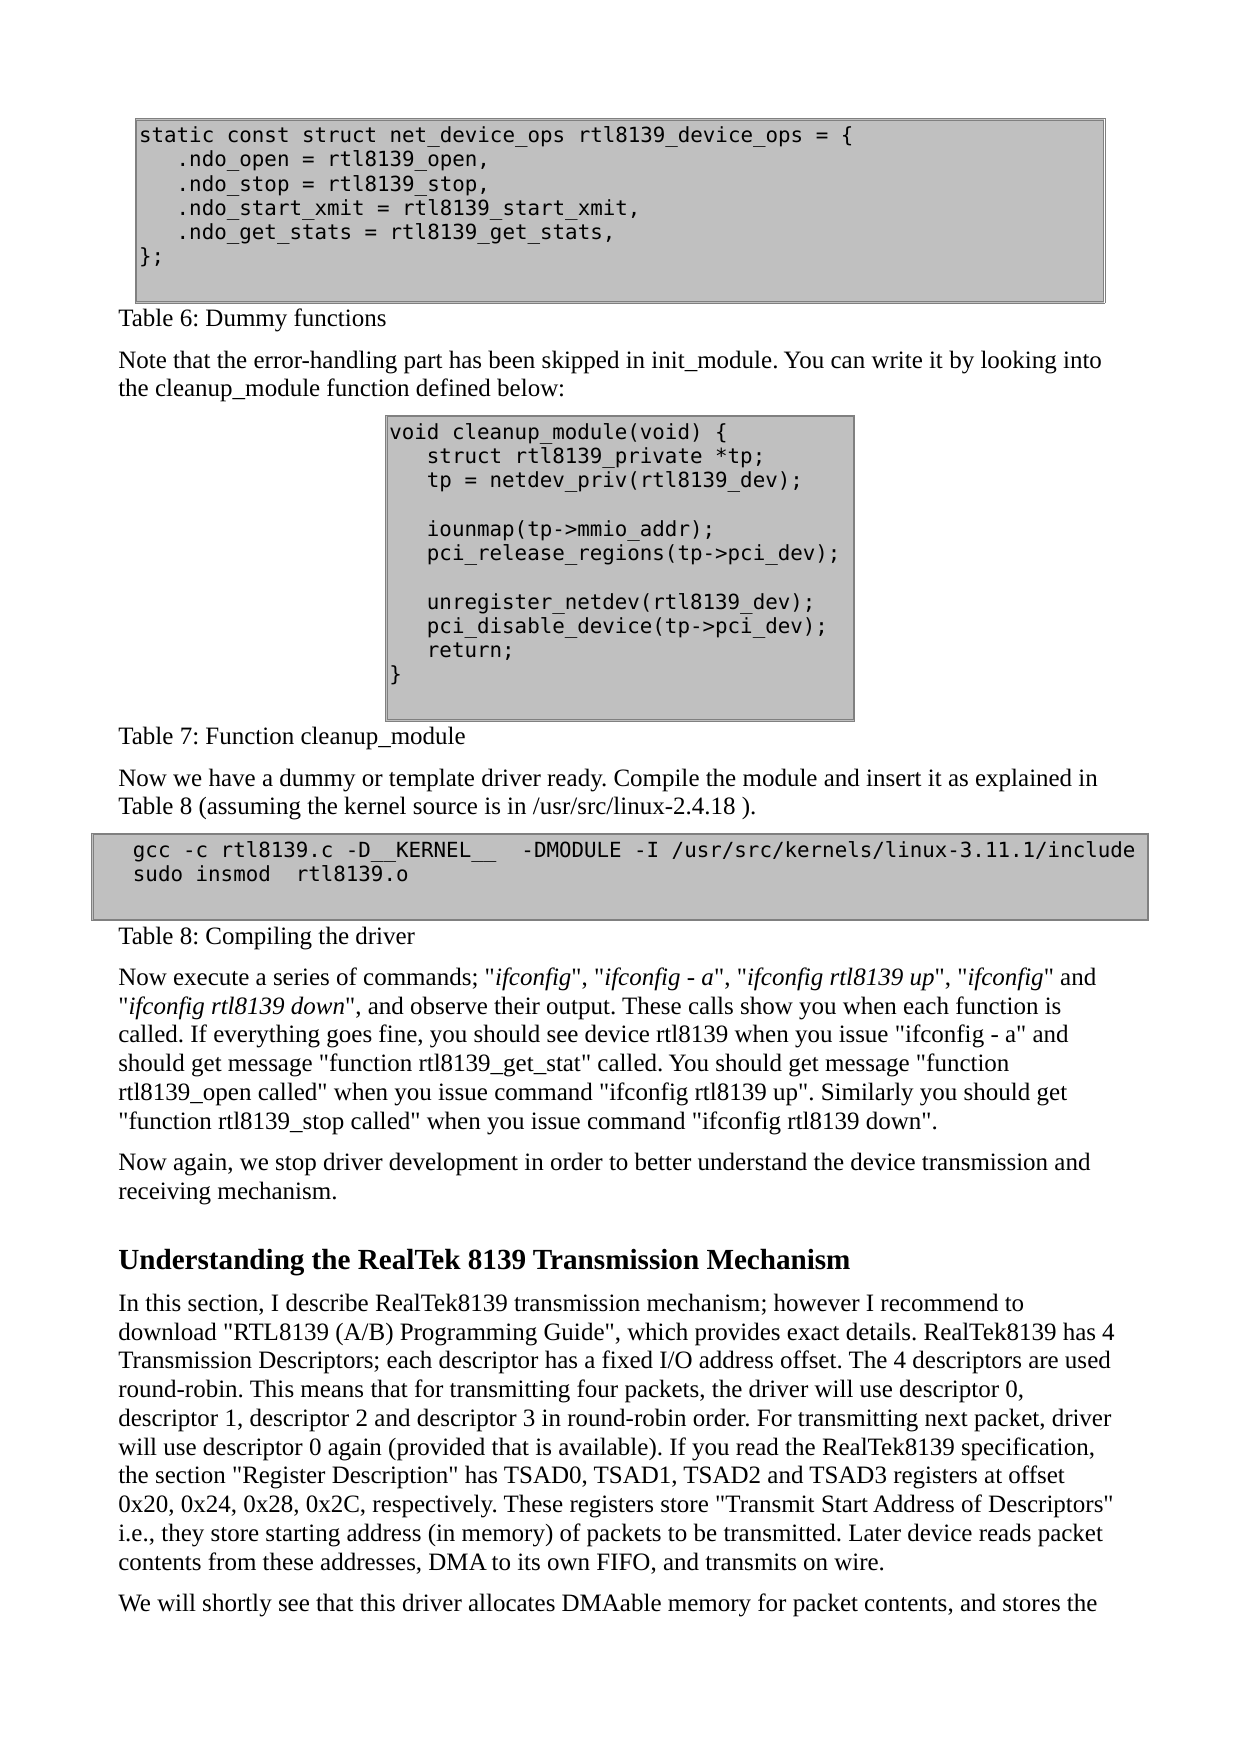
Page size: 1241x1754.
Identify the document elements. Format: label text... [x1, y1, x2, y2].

text Table 6: Dummy functions [118, 303, 1122, 332]
text Table 8: Compiling the driver [118, 921, 1122, 949]
text Note that the error-handling part has been skipped in init_module. You can write it by looking into the cleanup_module function defined below: [118, 345, 1122, 402]
table_header static const struct net_device_ops rtl8139_device_ops = { .ndo_open = rtl8139_open, .ndo_stop = rtl8139_stop, .ndo_start_xmit = rtl8139_start_xmit, .ndo_get_stats = rtl8139_get_stats, }; [137, 121, 1103, 301]
text Now execute a series of commands; "ifconfig", "ifconfig - a", "ifconfig rtl8139 up", "ifconfig" and "ifconfig rtl8139 down", and observe their output. These calls show you when each function is called. If everything goes fine, you should see device rtl8139 when you issue "ifconfig - a" and should get message "function rtl8139_get_stat" called. You should get message "function rtl8139_open called" when you issue command "ifconfig rtl8139 up". Similarly you should get "function rtl8139_stop called" when you issue command "ifconfig rtl8139 down". [118, 962, 1122, 1134]
table_header gcc -c rtl8139.c -D__KERNEL__ -DMODULE -I /usr/src/kernels/linux-3.11.1/include sudo insmod rtl8139.o [94, 835, 1147, 919]
subtitle Understanding the RealTek 8139 Transmission Mechanism [118, 1242, 1122, 1276]
text Now again, we stop driver development in order to better understand the device transmission and receiving mechanism. [118, 1147, 1122, 1204]
text We will shortly see that this driver allocates DMAable memory for packet contents, and stores the [118, 1588, 1122, 1617]
table_header void cleanup_module(void) { struct rtl8139_private *tp; tp = netdev_priv(rtl8139_dev); iounmap(tp->mmio_addr); pci_release_regions(tp->pci_dev); unregister_netdev(rtl8139_dev); pci_disable_device(tp->pci_dev); return; } [388, 417, 853, 719]
text Now we have a dummy or template driver ready. Compile the module and insert it as explained in Table 8 (assuming the kernel source is in /usr/src/linux-2.4.18 ). [118, 763, 1122, 820]
text Table 7: Function cleanup_module [118, 721, 1122, 750]
text In this section, I describe RealTek8139 transmission mechanism; however I recommend to download "RTL8139 (A/B) Programming Guide", which provides exact details. RealTek8139 has 4 Transmission Descriptors; each descriptor has a fixed I/O address offset. The 4 descriptors are used round-robin. This means that for transmitting four packets, the driver will use descriptor 0, descriptor 1, descriptor 2 and descriptor 3 in round-robin order. For transmitting next packet, driver will use descriptor 0 again (provided that is available). If you read the RealTek8139 specification, the section "Register Description" has TSAD0, TSAD1, TSAD2 and TSAD3 registers at offset 0x20, 0x24, 0x28, 0x2C, respectively. These registers store "Transmit Start Address of Descriptors" i.e., they store starting address (in memory) of packets to be transmitted. Later device reads packet contents from these addresses, DMA to its own FIFO, and transmits on wire. [118, 1288, 1122, 1576]
